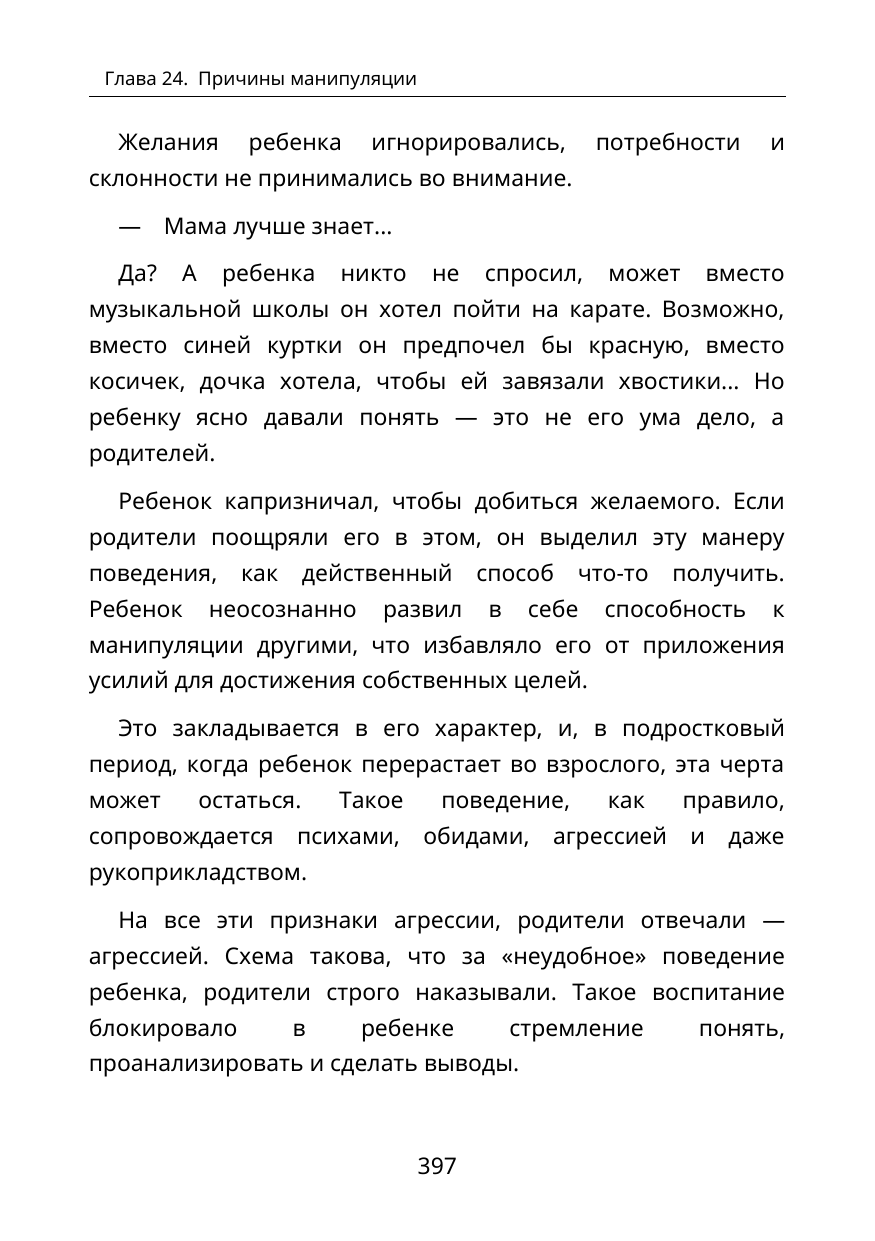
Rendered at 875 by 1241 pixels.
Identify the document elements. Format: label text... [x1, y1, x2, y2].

text Да? А ребенка никто не спросил, может вместо музыкальной школы он хотел пойти на карате. Возможно, вместо синей куртки он предпочел бы красную, вместо косичек, дочка хотела, чтобы ей завязали хвостики... Но ребенку ясно давали понять — это не его ума дело, а родителей. [88, 257, 786, 468]
text Ребенок капризничал, чтобы добиться желаемого. Если родители поощряли его в этом, он выделил эту манеру поведения, как действенный способ что-то получить. Ребенок неосознанно развил в себе способность к манипуляции другими, что избавляло его от приложения усилий для достижения собственных целей. [88, 485, 786, 696]
text Желания ребенка игнорировались, потребности и склонности не принимались во внимание. [88, 126, 786, 193]
text На все эти признаки агрессии, родители отвечали — агрессией. Схема такова, что за «неудобное» поведение ребенка, родители строго наказывали. Такое воспитание блокировало в ребенке стремление понять, проанализировать и сделать выводы. [88, 904, 786, 1079]
text Это закладывается в его характер, и, в подростковый период, когда ребенок перерастает во взрослого, эта черта может остаться. Такое поведение, как правило, сопровождается психами, обидами, агрессией и даже рукоприкладством. [88, 712, 786, 887]
list Мама лучше знает... [88, 210, 786, 241]
